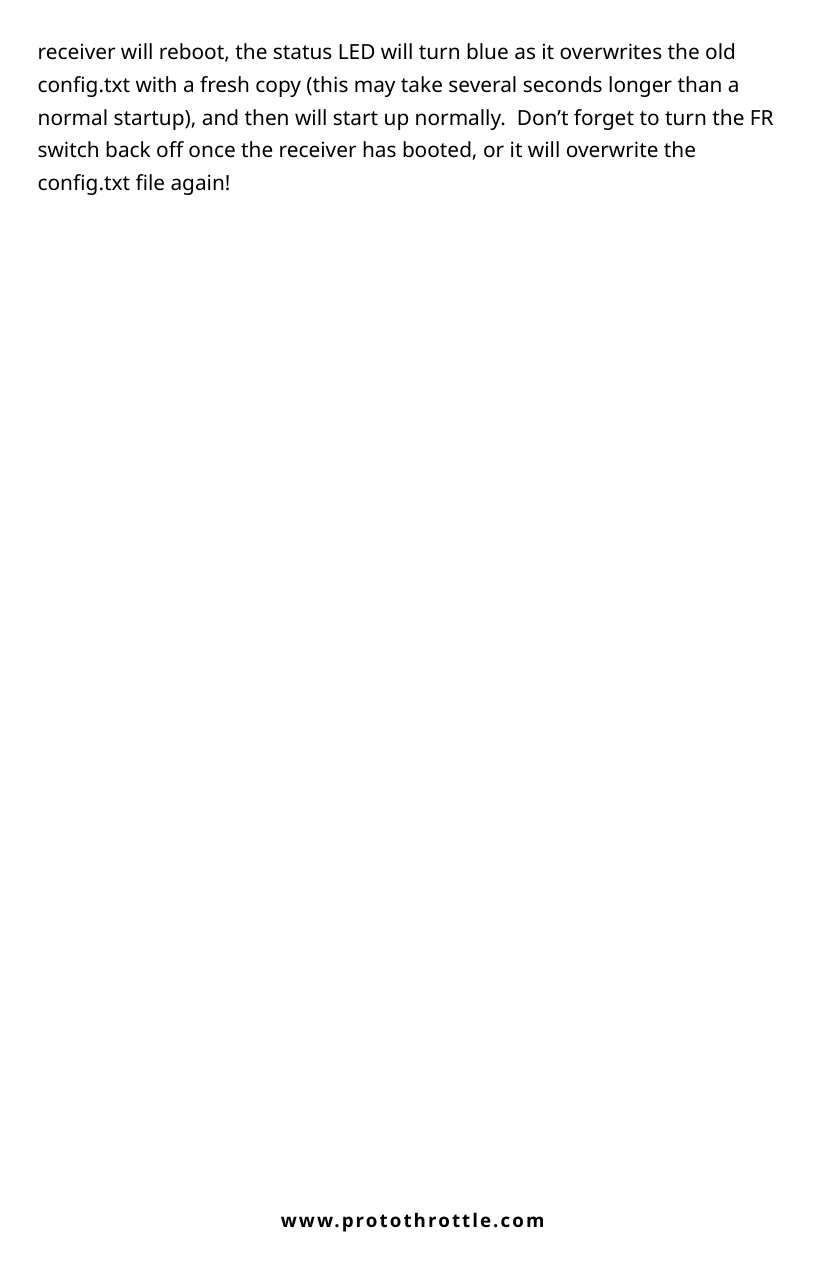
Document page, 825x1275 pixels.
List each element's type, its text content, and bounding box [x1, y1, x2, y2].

text receiver will reboot, the status LED will turn blue as it overwrites the old config.txt with a fresh copy (this may take several seconds longer than a normal startup), and then will start up normally. Don’t forget to turn the FR switch back off once the receiver has booted, or it will overwrite the config.txt file again! [37, 37, 787, 196]
